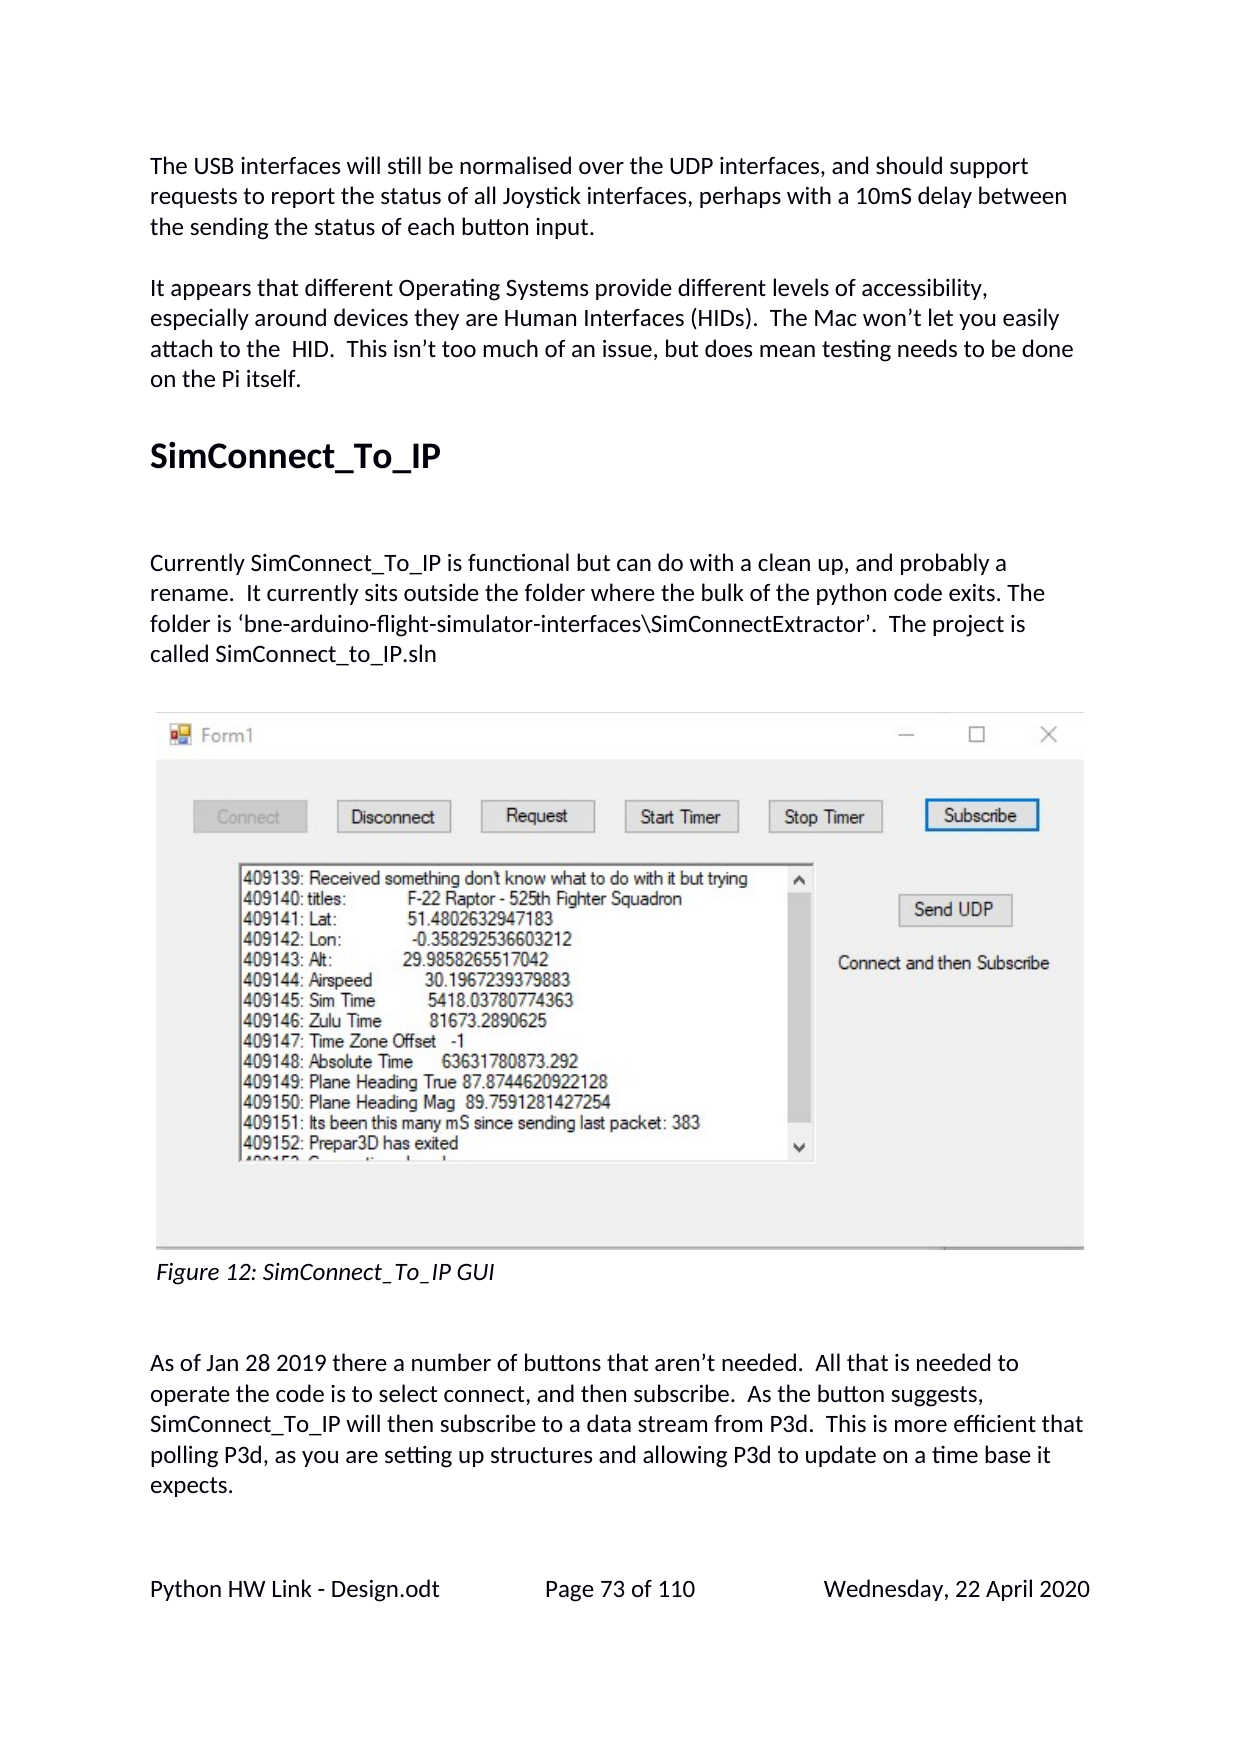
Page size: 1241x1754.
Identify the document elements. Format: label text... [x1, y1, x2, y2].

text Currently SimConnect_To_IP is functional but can do with a clean up, and probably a rename. It currently sits outside the folder where the bulk of the python code exits. The folder is ‘bne-arduino-flight-simulator-interfaces\SimConnectExtractor’. The project is called SimConnect_to_IP.sln [150, 547, 1090, 669]
text The USB interfaces will still be normalised over the UDP interfaces, and should support requests to report the status of all Joystick interfaces, perhaps with a 10mS delay between the sending the status of each button input. [150, 150, 1090, 242]
subtitle SimConnect_To_IP [150, 432, 1090, 477]
text It appears that different Operating Systems provide different levels of accessibility, especially around devices they are Human Interfaces (HIDs). The Mac won’t let you easily attach to the HID. This isn’t too much of an issue, but does mean testing needs to be done on the Pi itself. [150, 272, 1090, 394]
text Figure 12: SimConnect_To_IP GUI [156, 1250, 1084, 1286]
text As of Jan 28 2019 there a number of buttons that aren’t needed. All that is needed to operate the code is to select connect, and then subscribe. As the button suggests, SimConnect_To_IP will then subscribe to a data stream from P3d. This is more efficient that polling P3d, as you are setting up structures and allowing P3d to update on a time base it expects. [150, 1347, 1090, 1500]
picture [156, 712, 1085, 1250]
